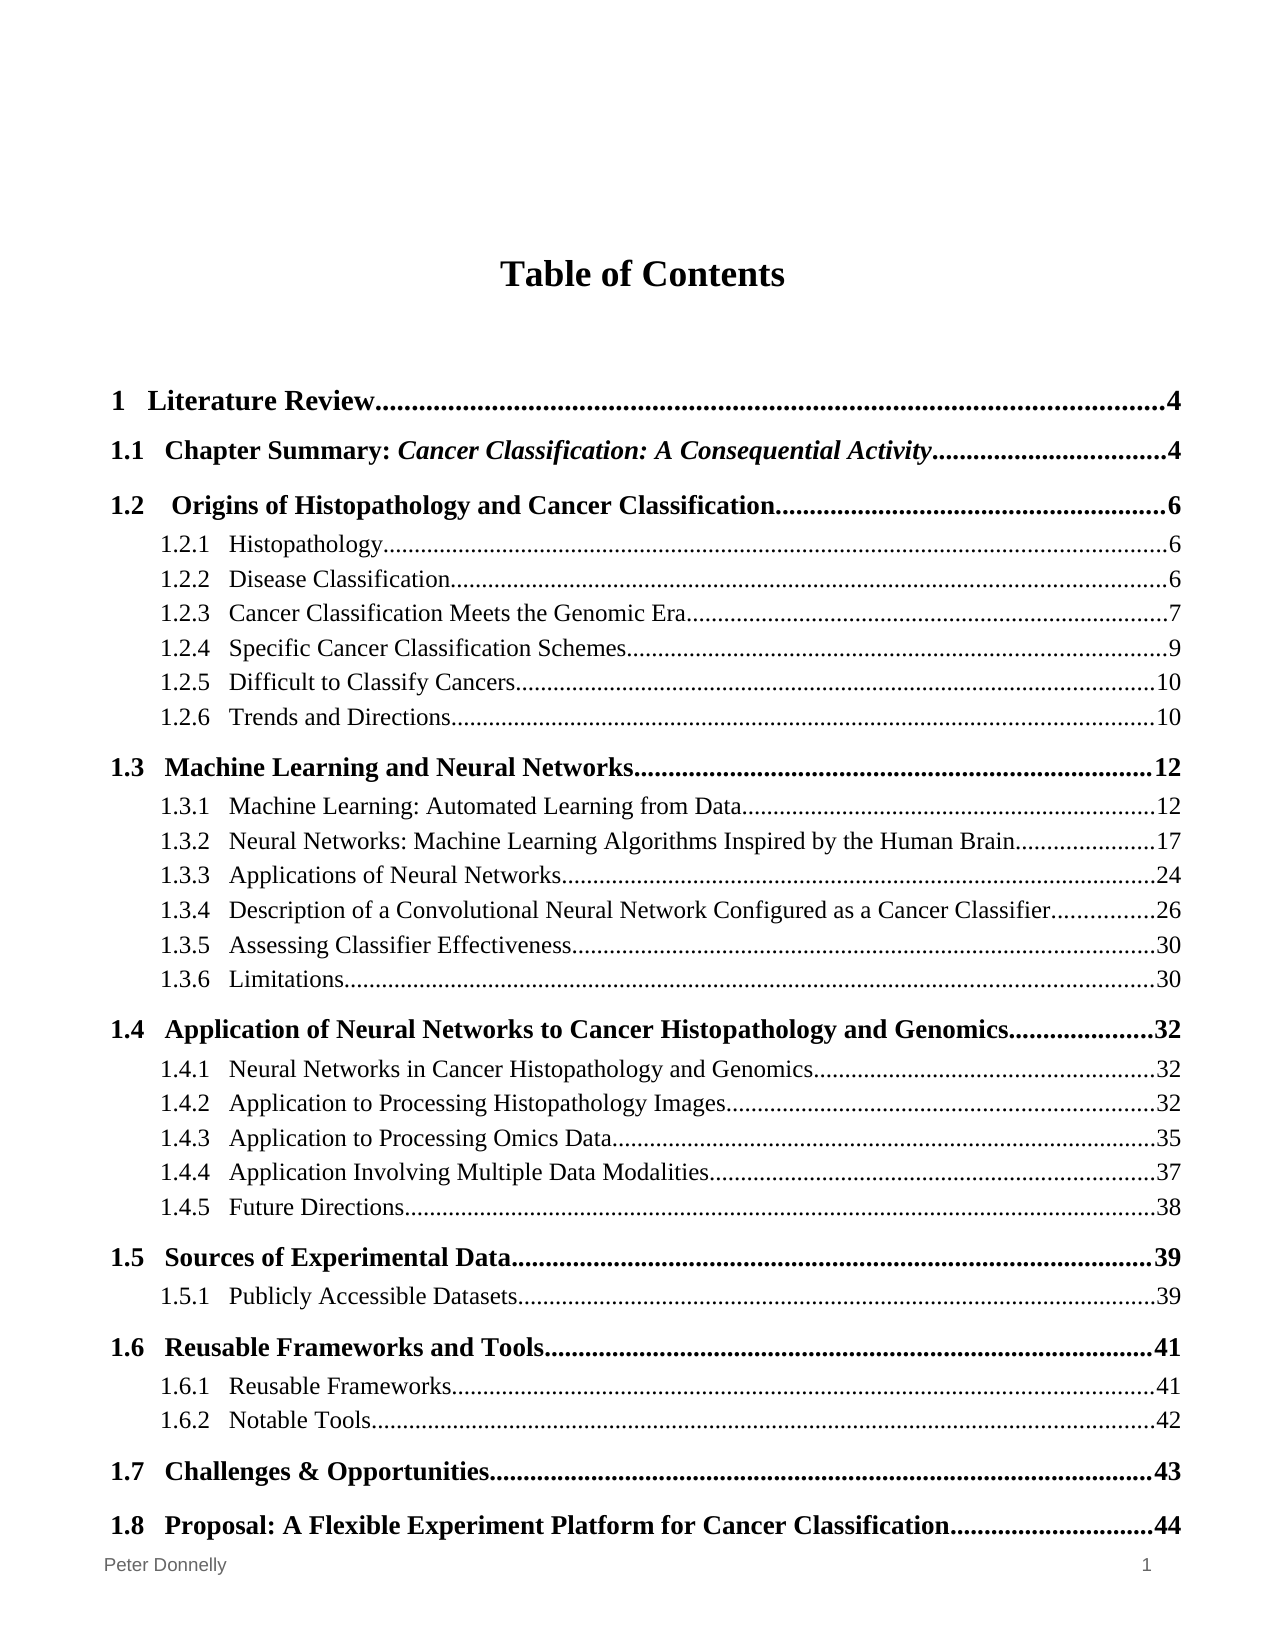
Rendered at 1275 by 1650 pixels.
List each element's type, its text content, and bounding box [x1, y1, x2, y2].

text 1.3.1 Machine Learning: Automated Learning from Data 12 [154, 791, 1181, 820]
subtitle Table of Contents [103, 251, 1181, 294]
text 1.2 Origins of Histopathology and Cancer Classification 6 [103, 489, 1181, 520]
text 1.8 Proposal: A Flexible Experiment Platform for Cancer Classification 44 [103, 1509, 1181, 1541]
text 1.4.1 Neural Networks in Cancer Histopathology and Genomics 32 [154, 1054, 1181, 1082]
text 1.3.2 Neural Networks: Machine Learning Algorithms Inspired by the Human Brain 17 [154, 826, 1181, 855]
text 1.2.6 Trends and Directions 10 [154, 702, 1181, 731]
text 1.5 Sources of Experimental Data 39 [103, 1241, 1181, 1272]
text 1.2.3 Cancer Classification Meets the Genomic Era 7 [154, 598, 1181, 627]
text 1.4 Application of Neural Networks to Cancer Histopathology and Genomics 32 [103, 1014, 1181, 1045]
text 1.3.6 Limitations 30 [154, 964, 1181, 993]
text 1.3.4 Description of a Convolutional Neural Network Configured as a Cancer Classifier 26 [154, 895, 1181, 924]
text 1.4.2 Application to Processing Histopathology Images 32 [154, 1088, 1181, 1117]
text 1.3.3 Applications of Neural Networks 24 [154, 861, 1181, 889]
text 1.5.1 Publicly Accessible Datasets 39 [154, 1281, 1181, 1310]
text 1 Literature Review 4 [103, 383, 1181, 417]
text 1.2.4 Specific Cancer Classification Schemes 9 [154, 633, 1181, 662]
text 1.4.3 Application to Processing Omics Data 35 [154, 1123, 1181, 1152]
text 1.6.1 Reusable Frameworks 41 [154, 1371, 1181, 1399]
text 1.4.5 Future Directions 38 [154, 1192, 1181, 1221]
text 1.1 Chapter Summary: Cancer Classification: A Consequential Activity 4 [103, 434, 1181, 465]
text 1.6.2 Notable Tools 42 [154, 1405, 1181, 1434]
text 1.7 Challenges & Opportunities 43 [103, 1455, 1181, 1486]
text 1.6 Reusable Frameworks and Tools 41 [103, 1331, 1181, 1362]
text 1.4.4 Application Involving Multiple Data Modalities 37 [154, 1157, 1181, 1186]
text 1.2.5 Difficult to Classify Cancers 10 [154, 667, 1181, 696]
text 1.3 Machine Learning and Neural Networks 12 [103, 751, 1181, 782]
text 1.2.1 Histopathology 6 [154, 529, 1181, 558]
text 1.3.5 Assessing Classifier Effectiveness 30 [154, 930, 1181, 958]
text 1.2.2 Disease Classification 6 [154, 564, 1181, 592]
